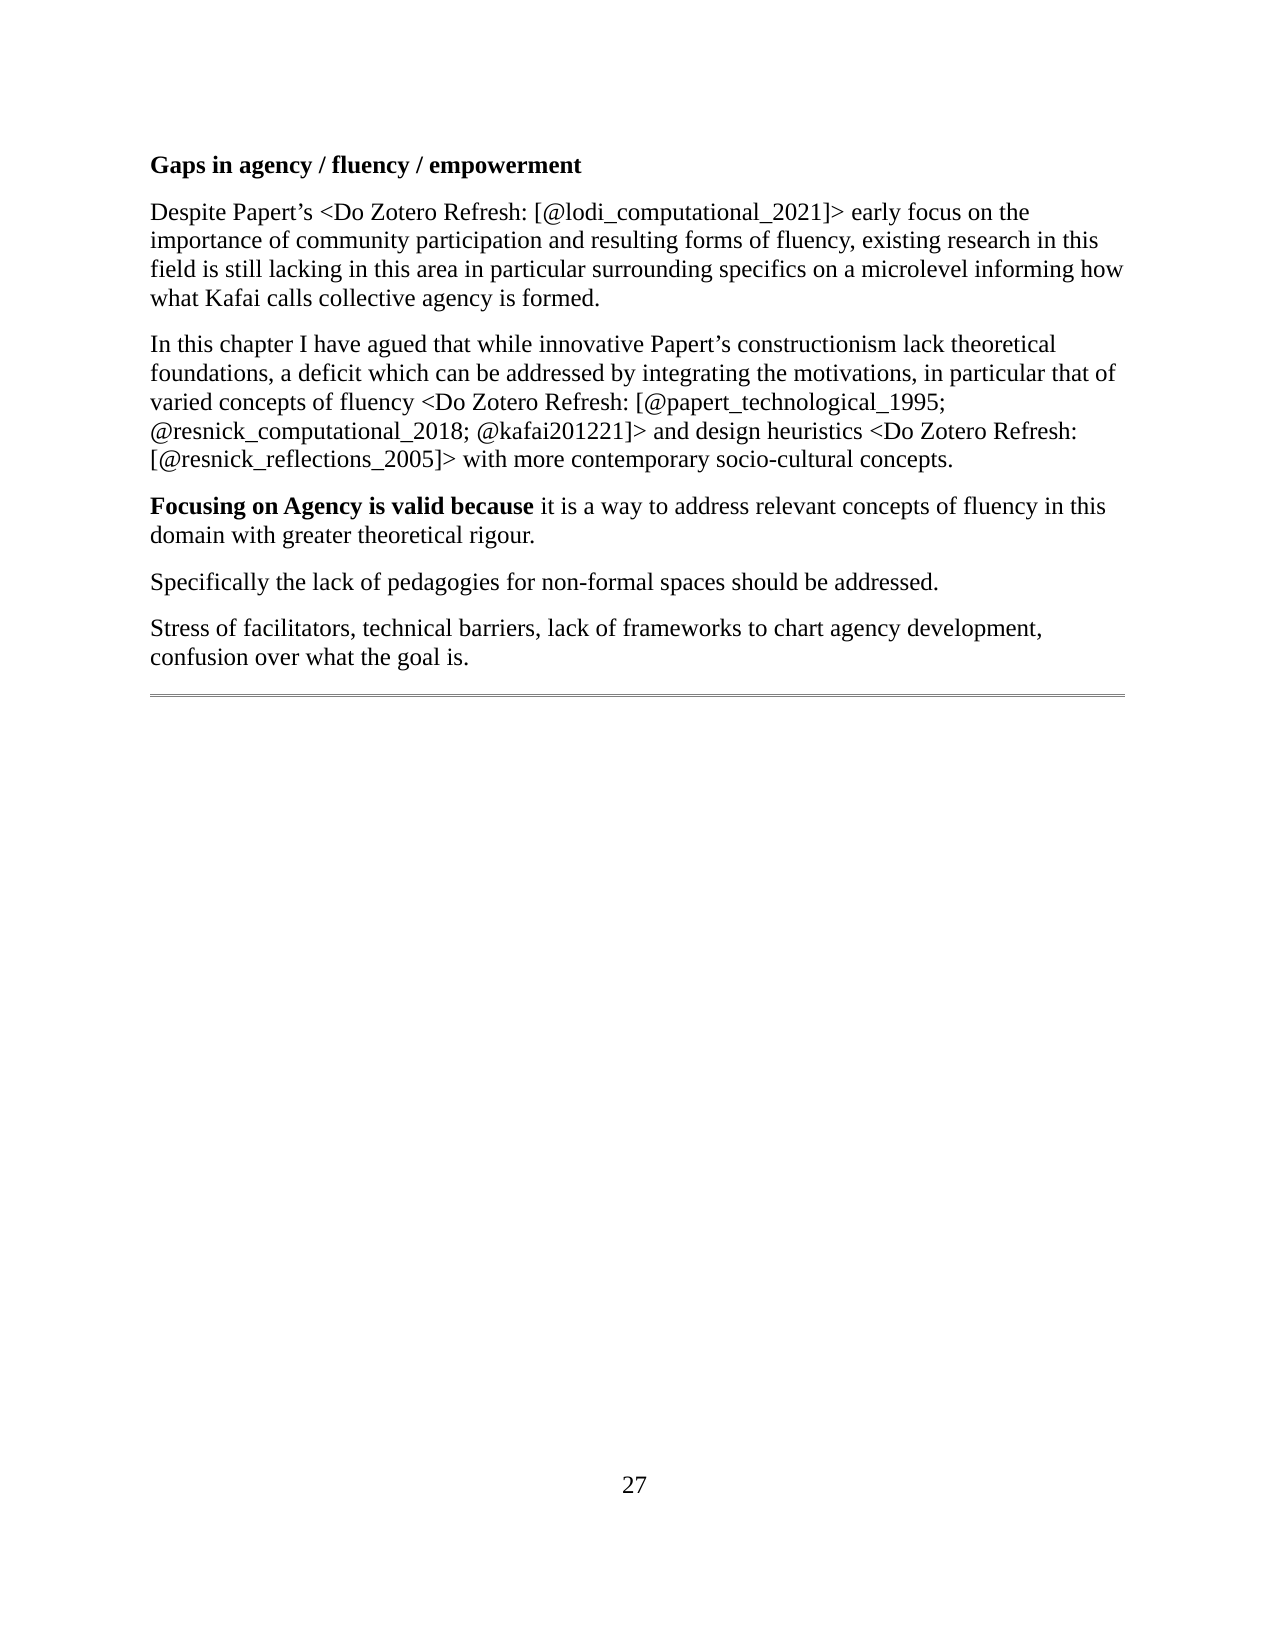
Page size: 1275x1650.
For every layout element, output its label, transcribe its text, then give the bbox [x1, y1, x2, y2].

text Gaps in agency / fluency / empowerment [150, 150, 1125, 179]
text Stress of facilitators, technical barriers, lack of frameworks to chart agency development, confusion over what the goal is. [150, 613, 1125, 671]
text Focusing on Agency is valid because it is a way to address relevant concepts of fluency in this domain with greater theoretical rigour. [150, 491, 1125, 549]
text Specifically the lack of pedagogies for non-formal spaces should be addressed. [150, 567, 1125, 595]
text Despite Papert’s <Do Zotero Refresh: [@lodi_computational_2021]> early focus on the importance of community participation and resulting forms of fluency, existing research in this field is still lacking in this area in particular surrounding specifics on a microlevel informing how what Kafai calls collective agency is formed. [150, 197, 1125, 312]
text In this chapter I have agued that while innovative Papert’s constructionism lack theoretical foundations, a deficit which can be addressed by integrating the motivations, in particular that of varied concepts of fluency <Do Zotero Refresh: [@papert_technological_1995; @resnick_computational_2018; @kafai201221]> and design heuristics <Do Zotero Refresh: [@resnick_reflections_2005]> with more contemporary socio-cultural concepts. [150, 329, 1125, 473]
